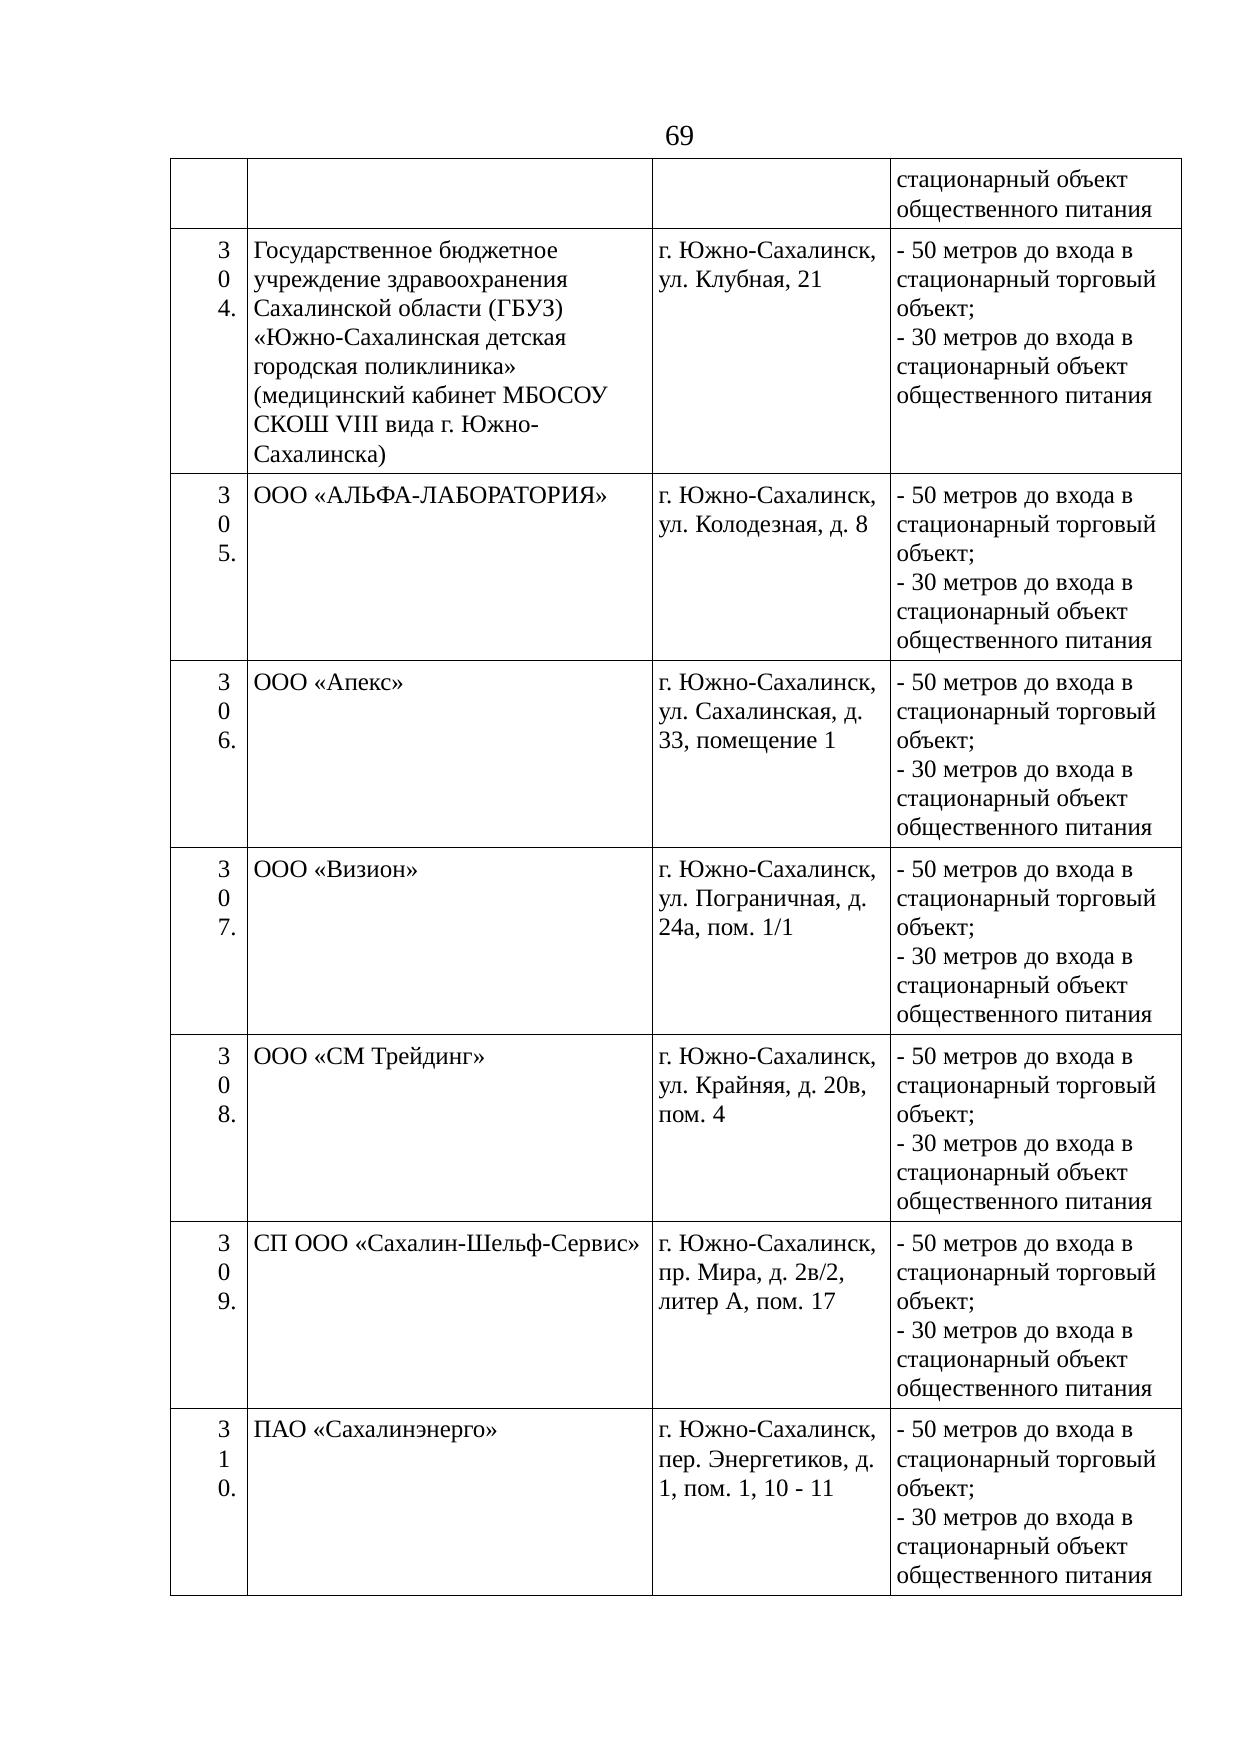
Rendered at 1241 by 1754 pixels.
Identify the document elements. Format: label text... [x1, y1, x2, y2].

table_cell г. Южно-Сахалинск, ул. Сахалинская, д. 33, помещение 1 [653, 661, 890, 847]
table_cell ООО «Визион» [248, 848, 652, 1034]
table_cell ООО «СМ Трейдинг» [248, 1035, 652, 1221]
table_cell [171, 1409, 247, 1594]
table_cell Государственное бюджетное учреждение здравоохранения Сахалинской области (ГБУЗ) «Южно-Сахалинская детская городская поликлиника» (медицинский кабинет МБОСОУ СКОШ VIII вида г. Южно-Сахалинска) [248, 229, 652, 473]
table_cell [171, 229, 247, 473]
table_cell - 50 метров до входа в стационарный торговый объект; - 30 метров до входа в стационарный объект общественного питания [891, 229, 1181, 473]
table_cell [653, 159, 890, 228]
table_cell [171, 159, 247, 228]
table_cell - 50 метров до входа в стационарный торговый объект; - 30 метров до входа в стационарный объект общественного питания [891, 474, 1181, 660]
table_cell стационарный объект общественного питания [891, 159, 1181, 228]
table_cell - 50 метров до входа в стационарный торговый объект; - 30 метров до входа в стационарный объект общественного питания [891, 1035, 1181, 1221]
table_cell г. Южно-Сахалинск, ул. Колодезная, д. 8 [653, 474, 890, 660]
table_cell - 50 метров до входа в стационарный торговый объект; - 30 метров до входа в стационарный объект общественного питания [891, 661, 1181, 847]
table_cell [171, 1222, 247, 1408]
table_cell - 50 метров до входа в стационарный торговый объект; - 30 метров до входа в стационарный объект общественного питания [891, 848, 1181, 1034]
table_cell ПАО «Сахалинэнерго» [248, 1409, 652, 1594]
table_cell [171, 848, 247, 1034]
table_cell г. Южно-Сахалинск, пр. Мира, д. 2в/2, литер А, пом. 17 [653, 1222, 890, 1408]
table_cell [171, 1035, 247, 1221]
table_cell г. Южно-Сахалинск, ул. Клубная, 21 [653, 229, 890, 473]
table_cell [171, 661, 247, 847]
table_cell г. Южно-Сахалинск, пер. Энергетиков, д. 1, пом. 1, 10 - 11 [653, 1409, 890, 1594]
table_cell - 50 метров до входа в стационарный торговый объект; - 30 метров до входа в стационарный объект общественного питания [891, 1222, 1181, 1408]
table_cell - 50 метров до входа в стационарный торговый объект; - 30 метров до входа в стационарный объект общественного питания [891, 1409, 1181, 1594]
table_cell [171, 474, 247, 660]
table_cell г. Южно-Сахалинск, ул. Крайняя, д. 20в, пом. 4 [653, 1035, 890, 1221]
table_cell СП ООО «Сахалин-Шельф-Сервис» [248, 1222, 652, 1408]
table_cell ООО «Апекс» [248, 661, 652, 847]
table_cell ООО «АЛЬФА-ЛАБОРАТОРИЯ» [248, 474, 652, 660]
table_cell [248, 159, 652, 228]
table_cell г. Южно-Сахалинск, ул. Пограничная, д. 24а, пом. 1/1 [653, 848, 890, 1034]
